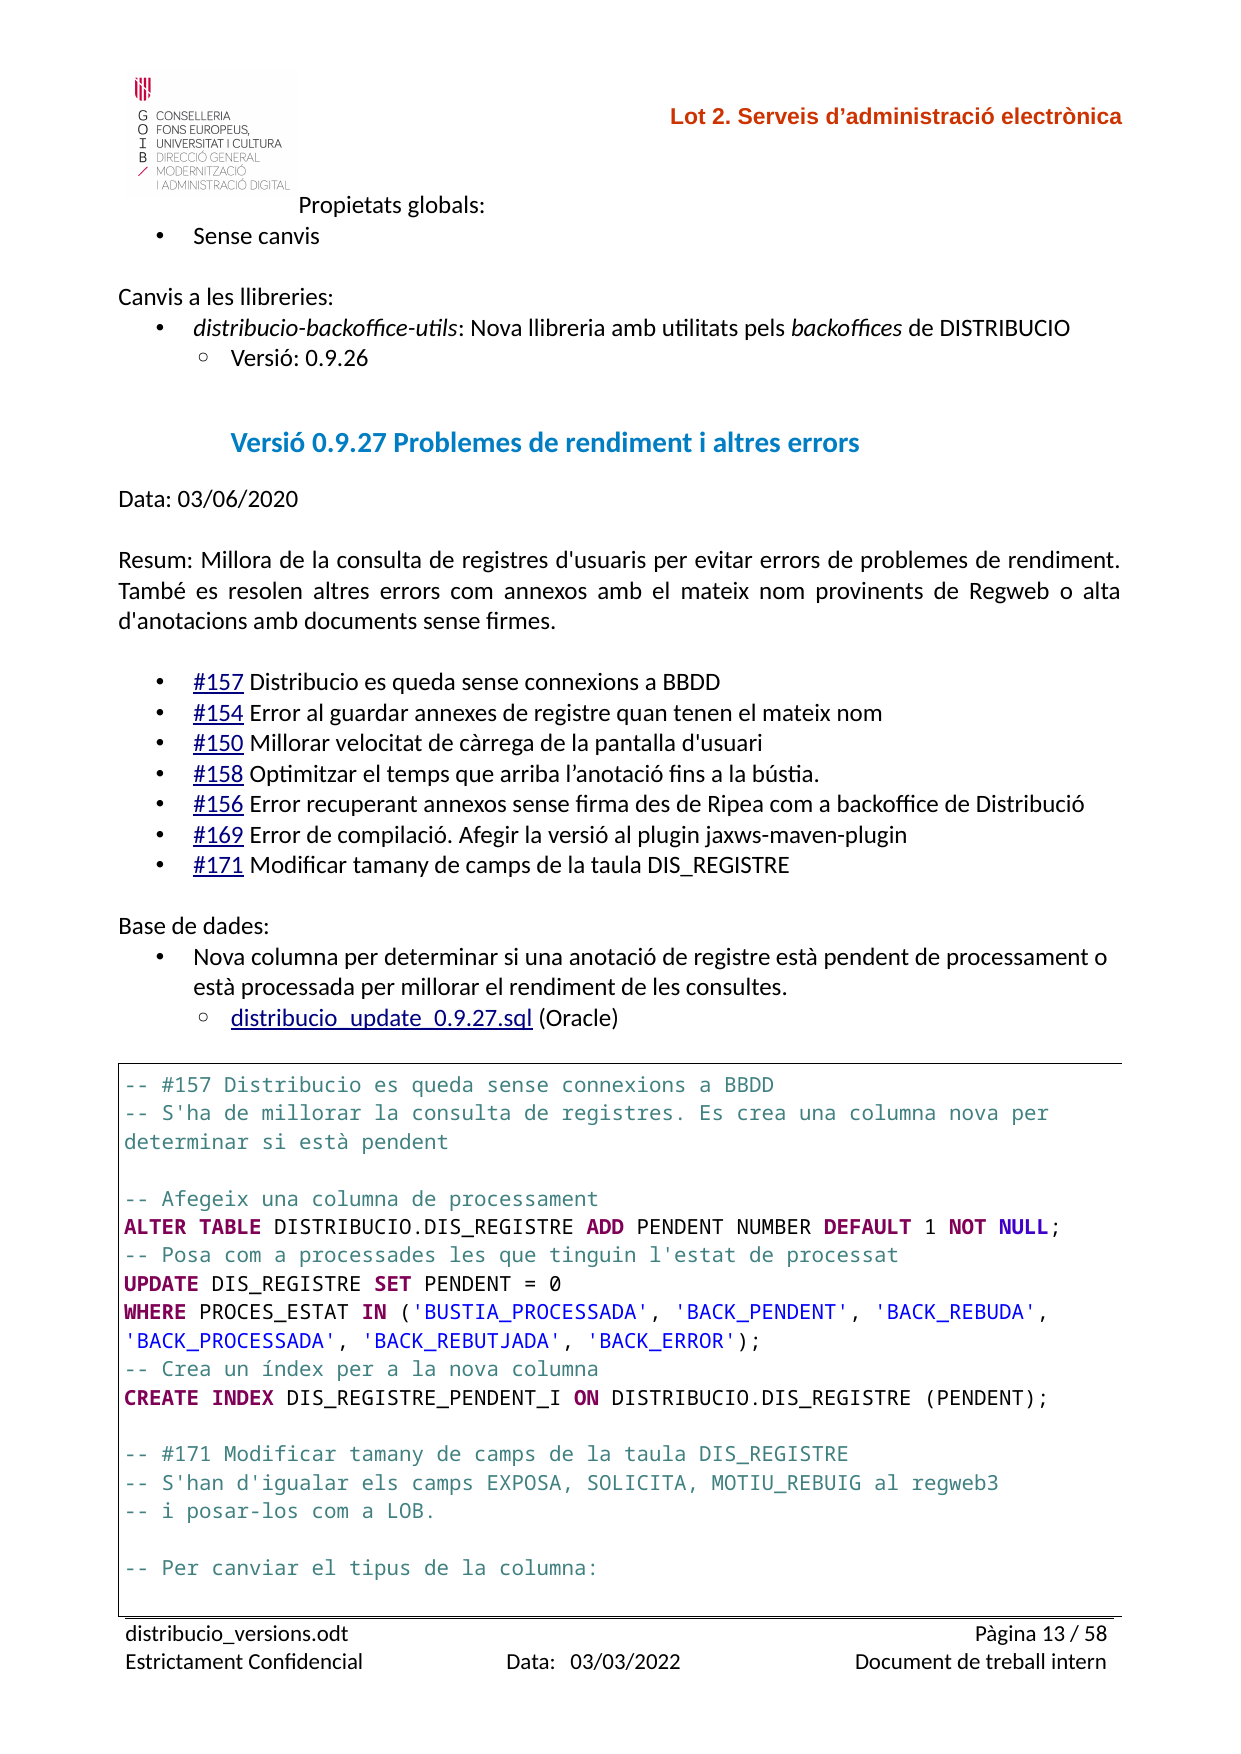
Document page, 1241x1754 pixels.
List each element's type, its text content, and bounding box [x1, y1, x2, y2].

text Propietats globals: [118, 190, 1122, 220]
text Data: 03/06/2020 [118, 483, 1122, 514]
list #171 Modificar tamany de camps de la taula DIS_REGISTRE [156, 849, 1122, 880]
text Resum: Millora de la consulta de registres d'usuaris per evitar errors de problemes de rendiment. També es resolen altres errors com annexos amb el mateix nom provinents de Regweb o alta d'anotacions amb documents sense firmes. [118, 544, 1122, 636]
picture [126, 70, 299, 197]
list #169 Error de compilació. Afegir la versió al plugin jaxws-maven-plugin [156, 819, 1122, 849]
text Canvis a les llibreries: [118, 281, 1122, 312]
list distribucio-backoffice-utils: Nova llibreria amb utilitats pels backoffices de DISTRIBUCIO [156, 312, 1122, 342]
list Nova columna per determinar si una anotació de registre està pendent de processament o està processada per millorar el rendiment de les consultes. [156, 941, 1122, 1002]
list Sense canvis [156, 220, 1122, 251]
list distribucio_update_0.9.27.sql (Oracle) [193, 1002, 1122, 1033]
list #158 Optimitzar el temps que arriba l’anotació fins a la bústia. [156, 758, 1122, 788]
table_header -- #157 Distribucio es queda sense connexions a BBDD -- S'ha de millorar la consulta de registres. Es crea una columna nova per determinar si està pendent -- Afegeix una columna de processament ALTER TABLE DISTRIBUCIO.DIS_REGISTRE ADD PENDENT NUMBER DEFAULT 1 NOT NULL; -- Posa com a processades les que tinguin l'estat de processat UPDATE DIS_REGISTRE SET PENDENT = 0 WHERE PROCES_ESTAT IN ('BUSTIA_PROCESSADA', 'BACK_PENDENT', 'BACK_REBUDA', 'BACK_PROCESSADA', 'BACK_REBUTJADA', 'BACK_ERROR'); -- Crea un índex per a la nova columna CREATE INDEX DIS_REGISTRE_PENDENT_I ON DISTRIBUCIO.DIS_REGISTRE (PENDENT); -- #171 Modificar tamany de camps de la taula DIS_REGISTRE -- S'han d'igualar els camps EXPOSA, SOLICITA, MOTIU_REBUIG al regweb3 -- i posar-los com a LOB. -- Per canviar el tipus de la columna: [119, 1064, 1122, 1616]
list #150 Millorar velocitat de càrrega de la pantalla d'usuari [156, 727, 1122, 758]
subtitle Versió 0.9.27 Problemes de rendiment i altres errors [153, 424, 1122, 459]
list #157 Distribucio es queda sense connexions a BBDD [156, 666, 1122, 697]
list Versió: 0.9.26 [193, 342, 1122, 373]
list #156 Error recuperant annexos sense firma des de Ripea com a backoffice de Distribució [156, 788, 1122, 819]
text Base de dades: [118, 911, 1122, 941]
list #154 Error al guardar annexes de registre quan tenen el mateix nom [156, 697, 1122, 727]
